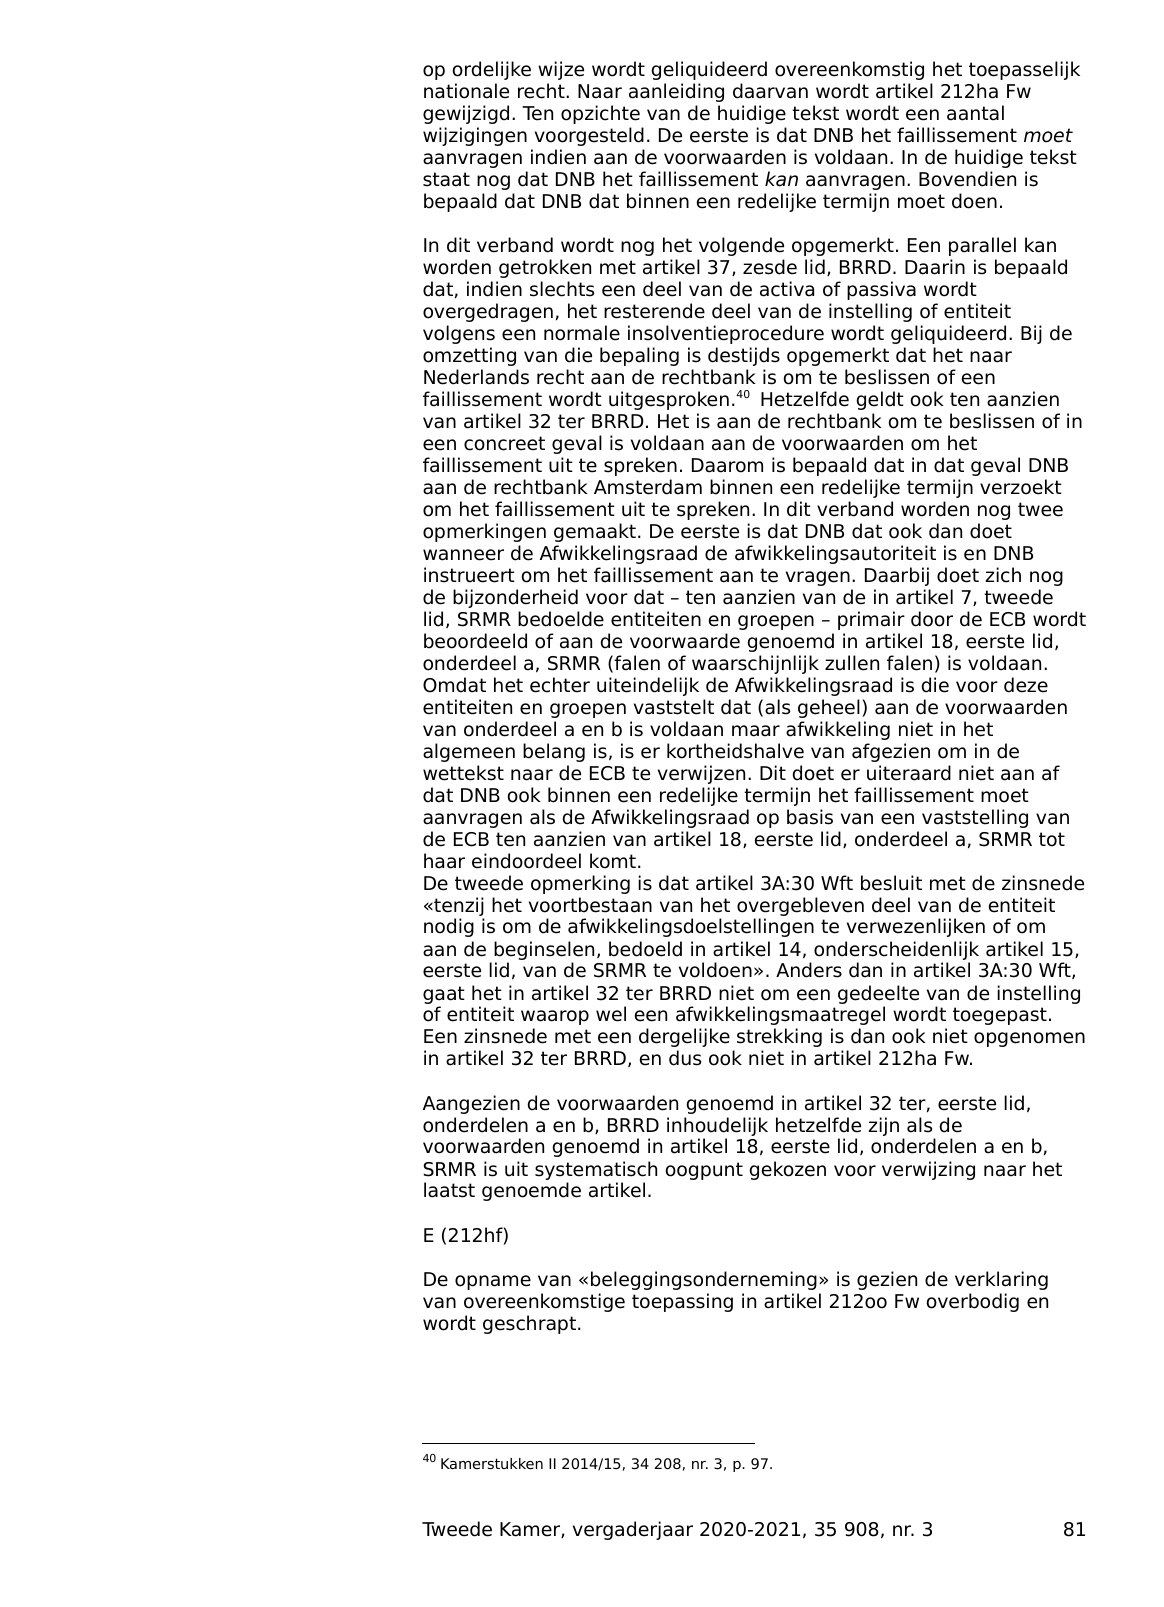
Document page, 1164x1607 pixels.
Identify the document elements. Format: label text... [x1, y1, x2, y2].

text De opname van «beleggingsonderneming» is gezien de verklaring van overeenkomstige toepassing in artikel 212oo Fw overbodig en wordt geschrapt. [422, 1269, 1087, 1335]
text In dit verband wordt nog het volgende opgemerkt. Een parallel kan worden getrokken met artikel 37, zesde lid, BRRD. Daarin is bepaald dat, indien slechts een deel van de activa of passiva wordt overgedragen, het resterende deel van de instelling of entiteit volgens een normale insolventieprocedure wordt geliquideerd. Bij de omzetting van die bepaling is destijds opgemerkt dat het naar Nederlands recht aan de rechtbank is om te beslissen of een faillissement wordt uitgesproken. Hetzelfde geldt ook ten aanzien van artikel 32 ter BRRD. Het is aan de rechtbank om te beslissen of in een concreet geval is voldaan aan de voorwaarden om het faillissement uit te spreken. Daarom is bepaald dat in dat geval DNB aan de rechtbank Amsterdam binnen een redelijke termijn verzoekt om het faillissement uit te spreken. In dit verband worden nog twee opmerkingen gemaakt. De eerste is dat DNB dat ook dan doet wanneer de Afwikkelingsraad de afwikkelingsautoriteit is en DNB instrueert om het faillissement aan te vragen. Daarbij doet zich nog de bijzonderheid voor dat – ten aanzien van de in artikel 7, tweede lid, SRMR bedoelde entiteiten en groepen – primair door de ECB wordt beoordeeld of aan de voorwaarde genoemd in artikel 18, eerste lid, onderdeel a, SRMR (falen of waarschijnlijk zullen falen) is voldaan. Omdat het echter uiteindelijk de Afwikkelingsraad is die voor deze entiteiten en groepen vaststelt dat (als geheel) aan de voorwaarden van onderdeel a en b is voldaan maar afwikkeling niet in het algemeen belang is, is er kortheidshalve van afgezien om in de wettekst naar de ECB te verwijzen. Dit doet er uiteraard niet aan af dat DNB ook binnen een redelijke termijn het faillissement moet aanvragen als de Afwikkelingsraad op basis van een vaststelling van de ECB ten aanzien van artikel 18, eerste lid, onderdeel a, SRMR tot haar eindoordeel komt. [422, 235, 1087, 872]
text De tweede opmerking is dat artikel 3A:30 Wft besluit met de zinsnede «tenzij het voortbestaan van het overgebleven deel van de entiteit nodig is om de afwikkelingsdoelstellingen te verwezenlijken of om aan de beginselen, bedoeld in artikel 14, onderscheidenlijk artikel 15, eerste lid, van de SRMR te voldoen». Anders dan in artikel 3A:30 Wft, gaat het in artikel 32 ter BRRD niet om een gedeelte van de instelling of entiteit waarop wel een afwikkelingsmaatregel wordt toegepast. Een zinsnede met een dergelijke strekking is dan ook niet opgenomen in artikel 32 ter BRRD, en dus ook niet in artikel 212ha Fw. [422, 872, 1087, 1070]
text Kamerstukken II 2014/15, 34 208, nr. 3, p. 97. [422, 1452, 1087, 1474]
text Aangezien de voorwaarden genoemd in artikel 32 ter, eerste lid, onderdelen a en b, BRRD inhoudelijk hetzelfde zijn als de voorwaarden genoemd in artikel 18, eerste lid, onderdelen a en b, SRMR is uit systematisch oogpunt gekozen voor verwijzing naar het laatst genoemde artikel. [422, 1092, 1087, 1202]
subtitle E (212hf) [422, 1224, 1087, 1247]
text op ordelijke wijze wordt geliquideerd overeenkomstig het toepasselijk nationale recht. Naar aanleiding daarvan wordt artikel 212ha Fw gewijzigd. Ten opzichte van de huidige tekst wordt een aantal wijzigingen voorgesteld. De eerste is dat DNB het faillissement moet aanvragen indien aan de voorwaarden is voldaan. In de huidige tekst staat nog dat DNB het faillissement kan aanvragen. Bovendien is bepaald dat DNB dat binnen een redelijke termijn moet doen. [422, 59, 1087, 213]
